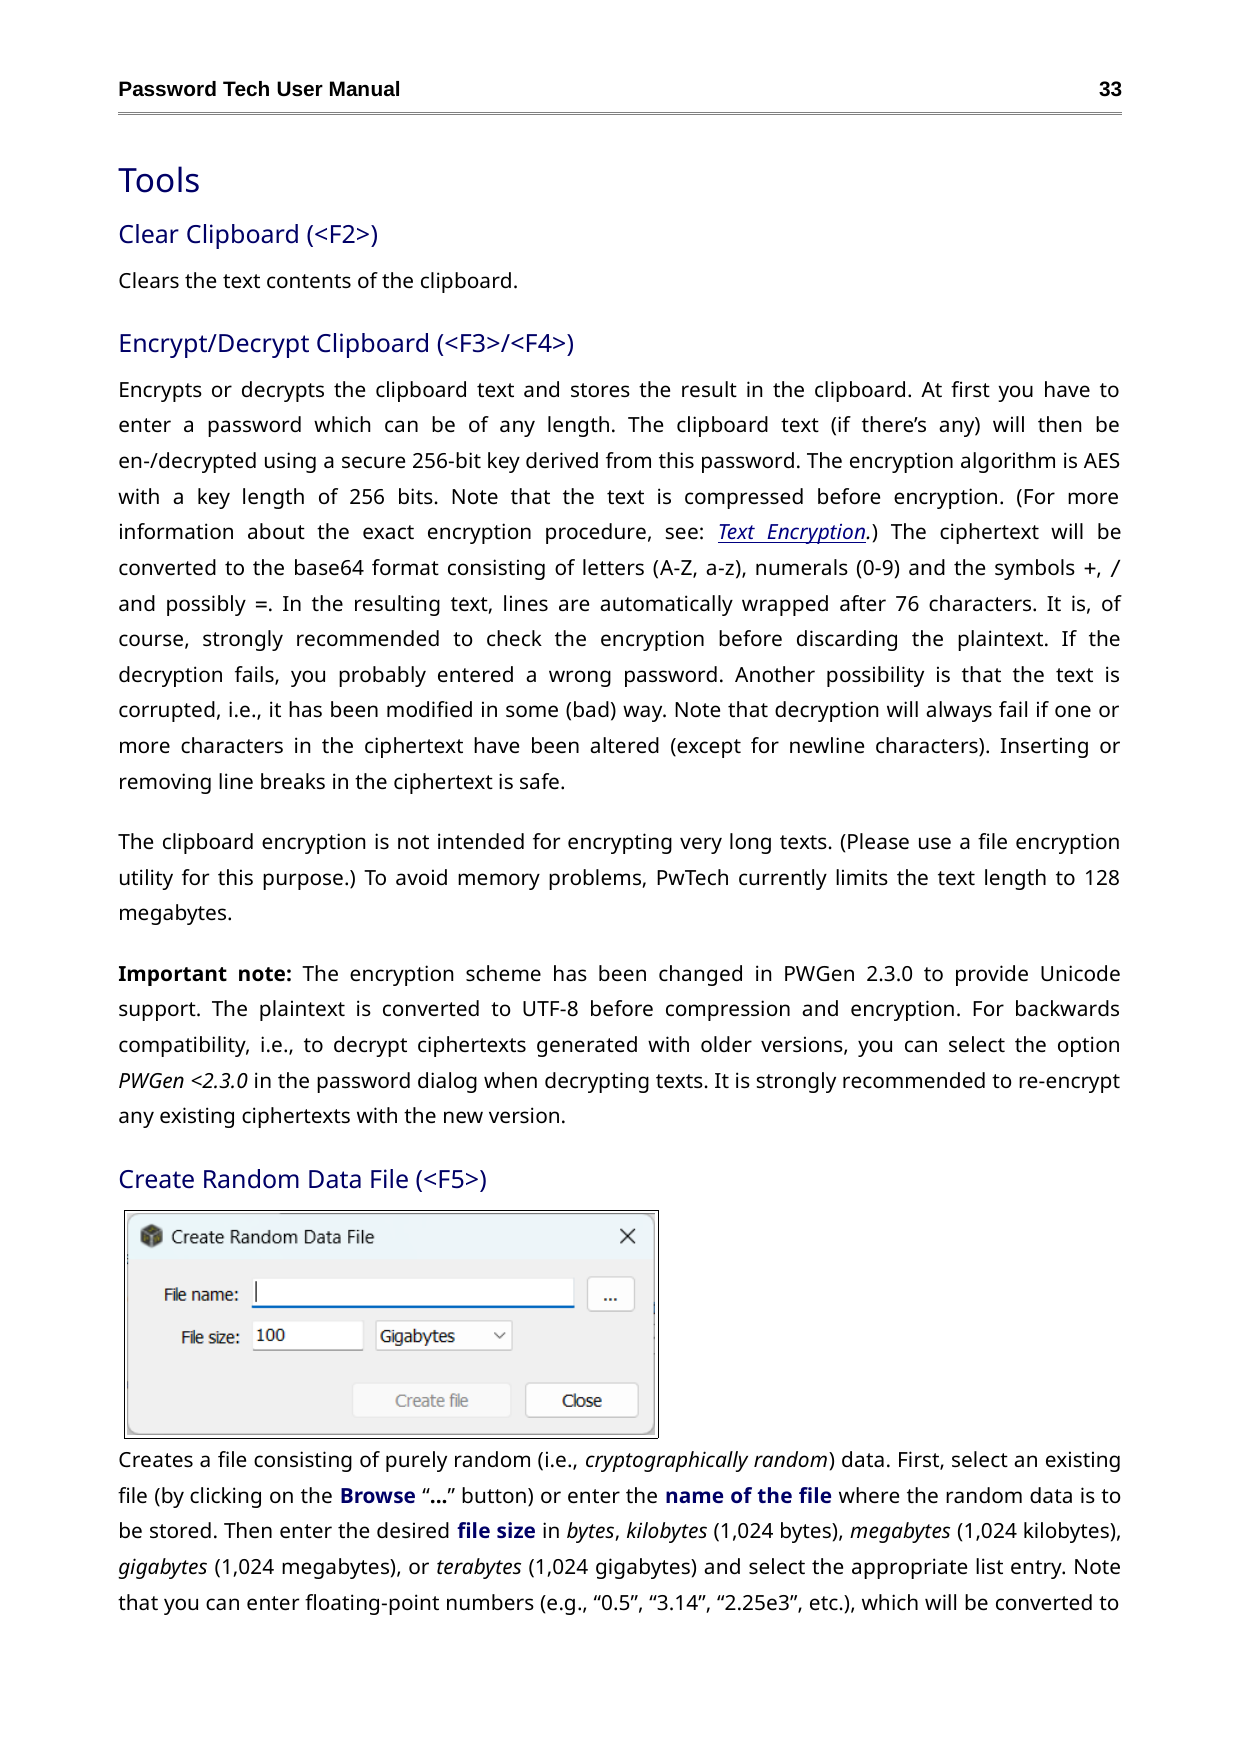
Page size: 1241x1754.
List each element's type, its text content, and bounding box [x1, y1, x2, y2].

text The clipboard encryption is not intended for encrypting very long texts. (Please use a file encryption utility for this purpose.) To avoid memory problems, PwTech currently limits the text length to 128 megabytes. [118, 827, 1122, 927]
text Clears the text contents of the clipboard. [118, 266, 1122, 294]
text Encrypts or decrypts the clipboard text and stores the result in the clipboard. At first you have to enter a password which can be of any length. The clipboard text (if there’s any) will then be en-/decrypted using a secure 256-bit key derived from this password. The encryption algorithm is AES with a key length of 256 bits. Note that the text is compressed before encryption. (For more information about the exact encryption procedure, see: Text Encryption.) The ciphertext will be converted to the base64 format consisting of letters (A-Z, a-z), numerals (0-9) and the symbols +, / and possibly =. In the resulting text, lines are automatically wrapped after 76 characters. It is, of course, strongly recommended to check the encryption before discarding the plaintext. If the decryption fails, you probably entered a wrong password. Another possibility is that the text is corrupted, i.e., it has been modified in some (bad) way. Note that decryption will always fail if one or more characters in the ciphertext have been altered (except for newline characters). Inserting or removing line breaks in the ciphertext is safe. [118, 375, 1122, 795]
text Creates a file consisting of purely random (i.e., cryptographically random) data. First, select an existing file (by clicking on the Browse “...” button) or enter the name of the file where the random data is to be stored. Then enter the desired file size in bytes, kilobytes (1,024 bytes), megabytes (1,024 kilobytes), gigabytes (1,024 megabytes), or terabytes (1,024 gigabytes) and select the appropriate list entry. Note that you can enter floating-point numbers (e.g., “0.5”, “3.14”, “2.25e3”, etc.), which will be converted to [118, 1435, 1122, 1616]
subtitle Create Random Data File (<F5>) [118, 1162, 1122, 1196]
text Important note: The encryption scheme has been changed in PWGen 2.3.0 to provide Unicode support. The plaintext is converted to UTF-8 before compression and encryption. For backwards compatibility, i.e., to decrypt ciphertexts generated with older versions, you can select the option PWGen <2.3.0 in the password dialog when decrypting texts. It is strongly recommended to re-encrypt any existing ciphertexts with the new version. [118, 959, 1122, 1130]
subtitle Encrypt/Decrypt Clipboard (<F3>/<F4>) [118, 326, 1122, 360]
picture [127, 1213, 655, 1435]
subtitle Tools [118, 156, 1122, 202]
subtitle Clear Clipboard (<F2>) [118, 217, 1122, 251]
